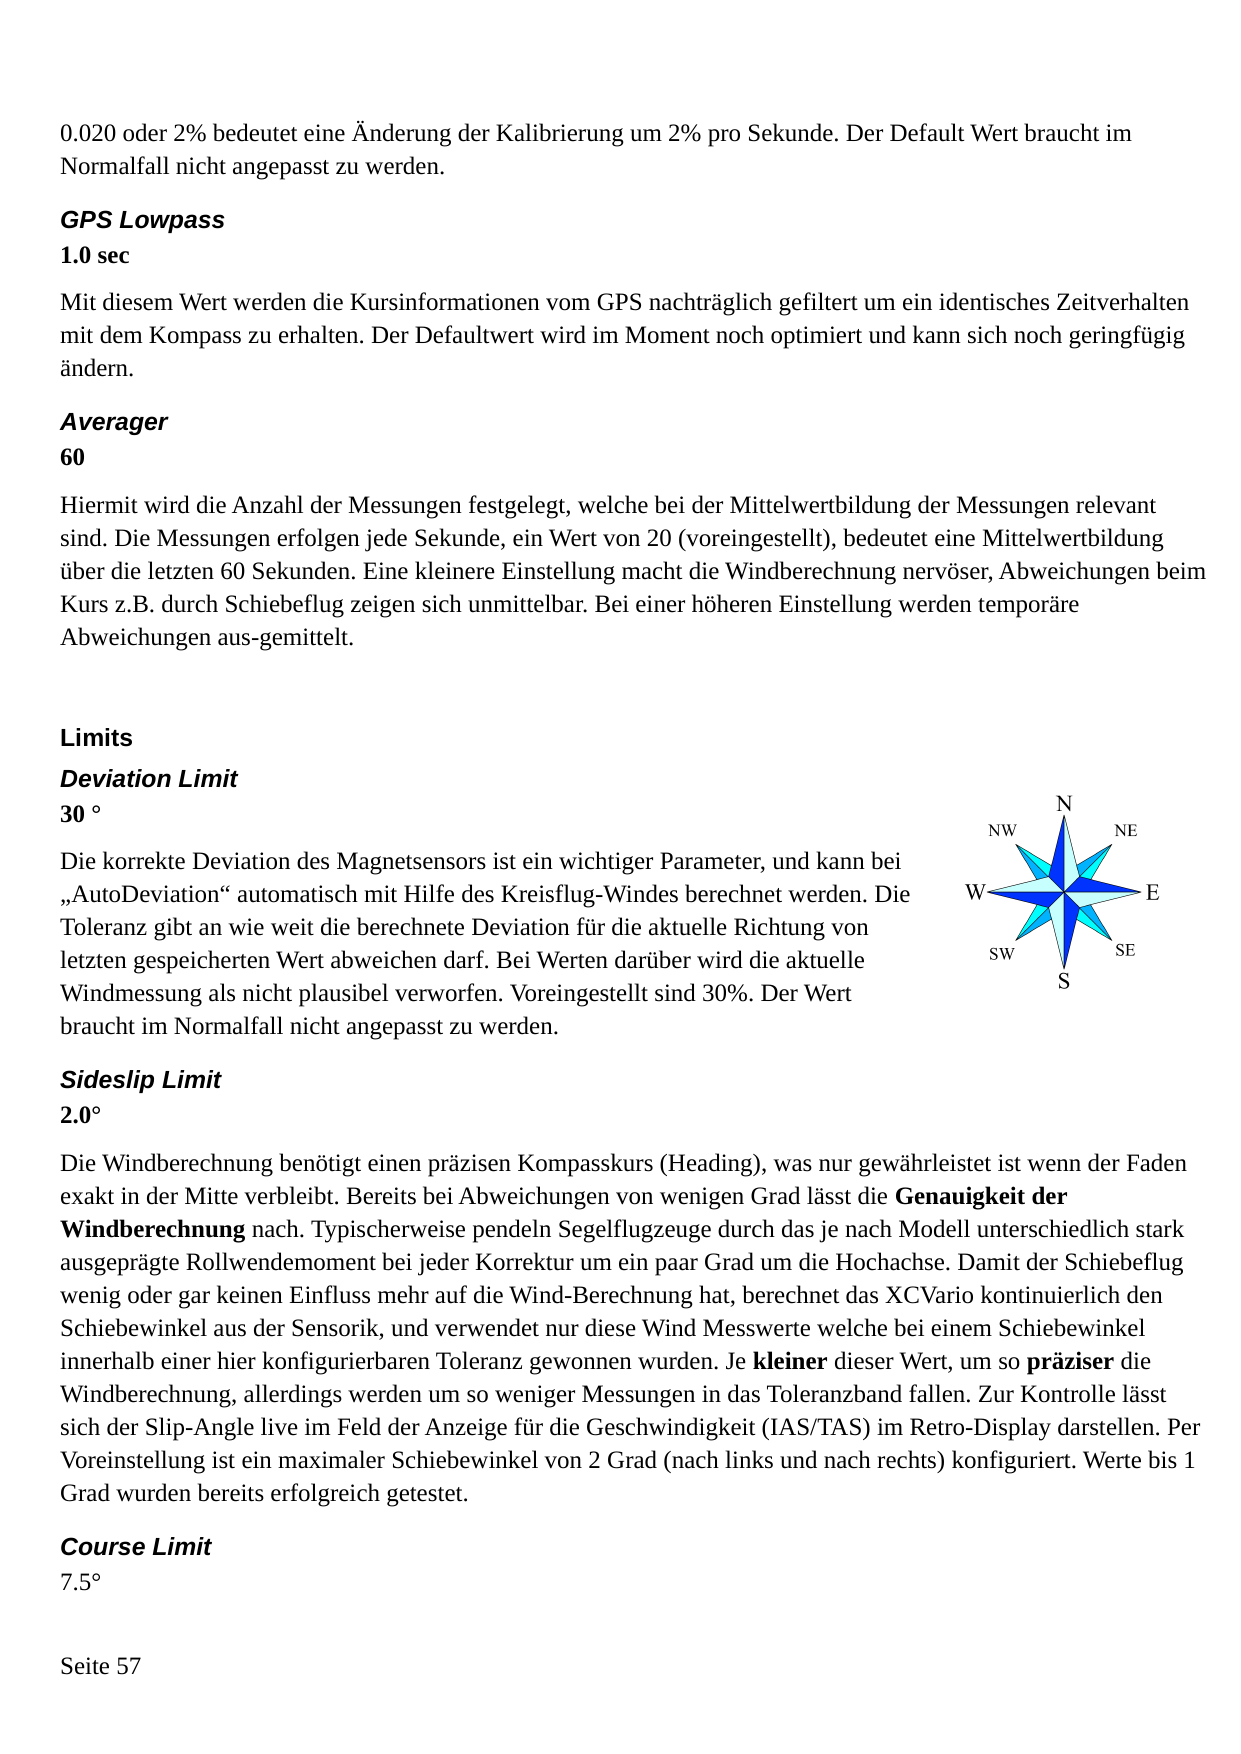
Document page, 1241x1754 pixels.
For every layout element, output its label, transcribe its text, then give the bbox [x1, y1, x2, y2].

text 7.5° [60, 1567, 1207, 1595]
text 1.0 sec [60, 240, 1207, 268]
text Hiermit wird die Anzahl der Messungen festgelegt, welche bei der Mittelwertbildung der Messungen relevant sind. Die Messungen erfolgen jede Sekunde, ein Wert von 20 (voreingestellt), bedeutet eine Mittelwertbildung über die letzten 60 Sekunden. Eine kleinere Einstellung macht die Windberechnung nervöser, Abweichungen beim Kurs z.B. durch Schiebeflug zeigen sich unmittelbar. Bei einer höheren Einstellung werden temporäre Abweichungen aus-gemittelt. [60, 490, 1207, 651]
subtitle Deviation Limit [60, 764, 1207, 792]
text Die korrekte Deviation des Magnetsensors ist ein wichtiger Parameter, und kann bei „AutoDeviation“ automatisch mit Hilfe des Kreisflug-Windes berechnet werden. Die Toleranz gibt an wie weit die berechnete Deviation für die aktuelle Richtung von letzten gespeicherten Wert abweichen darf. Bei Werten darüber wird die aktuelle Windmessung als nicht plausibel verworfen. Voreingestellt sind 30%. Der Wert braucht im Normalfall nicht angepasst zu werden. [60, 846, 1207, 1040]
text Die Windberechnung benötigt einen präzisen Kompasskurs (Heading), was nur gewährleistet ist wenn der Faden exakt in der Mitte verbleibt. Bereits bei Abweichungen von wenigen Grad lässt die Genauigkeit der Windberechnung nach. Typischerweise pendeln Segelflugzeuge durch das je nach Modell unterschiedlich stark ausgeprägte Rollwendemoment bei jeder Korrektur um ein paar Grad um die Hochachse. Damit der Schiebeflug wenig oder gar keinen Einfluss mehr auf die Wind-Berechnung hat, berechnet das XCVario kontinuierlich den Schiebewinkel aus der Sensorik, und verwendet nur diese Wind Messwerte welche bei einem Schiebewinkel innerhalb einer hier konfigurierbaren Toleranz gewonnen wurden. Je kleiner dieser Wert, um so präziser die Windberechnung, allerdings werden um so weniger Messungen in das Toleranzband fallen. Zur Kontrolle lässt sich der Slip-Angle live im Feld der Anzeige für die Geschwindigkeit (IAS/TAS) im Retro-Display darstellen. Per Voreinstellung ist ein maximaler Schiebewinkel von 2 Grad (nach links und nach rechts) konfiguriert. Werte bis 1 Grad wurden bereits erfolgreich getestet. [60, 1148, 1207, 1507]
text Mit diesem Wert werden die Kursinformationen vom GPS nachträglich gefiltert um ein identisches Zeitverhalten mit dem Kompass zu erhalten. Der Defaultwert wird im Moment noch optimiert und kann sich noch geringfügig ändern. [60, 287, 1207, 382]
subtitle Sideslip Limit [60, 1065, 1207, 1094]
text 30 ° [60, 799, 961, 827]
subtitle GPS Lowpass [60, 205, 1207, 233]
text 2.0° [60, 1100, 1207, 1129]
subtitle Averager [60, 407, 1207, 436]
subtitle Limits [60, 723, 1207, 751]
picture [961, 788, 1168, 996]
text [1168, 799, 1207, 827]
text 0.020 oder 2% bedeutet eine Änderung der Kalibrierung um 2% pro Sekunde. Der Default Wert braucht im Normalfall nicht angepasst zu werden. [60, 118, 1207, 180]
subtitle Course Limit [60, 1532, 1207, 1560]
text 60 [60, 442, 1207, 471]
